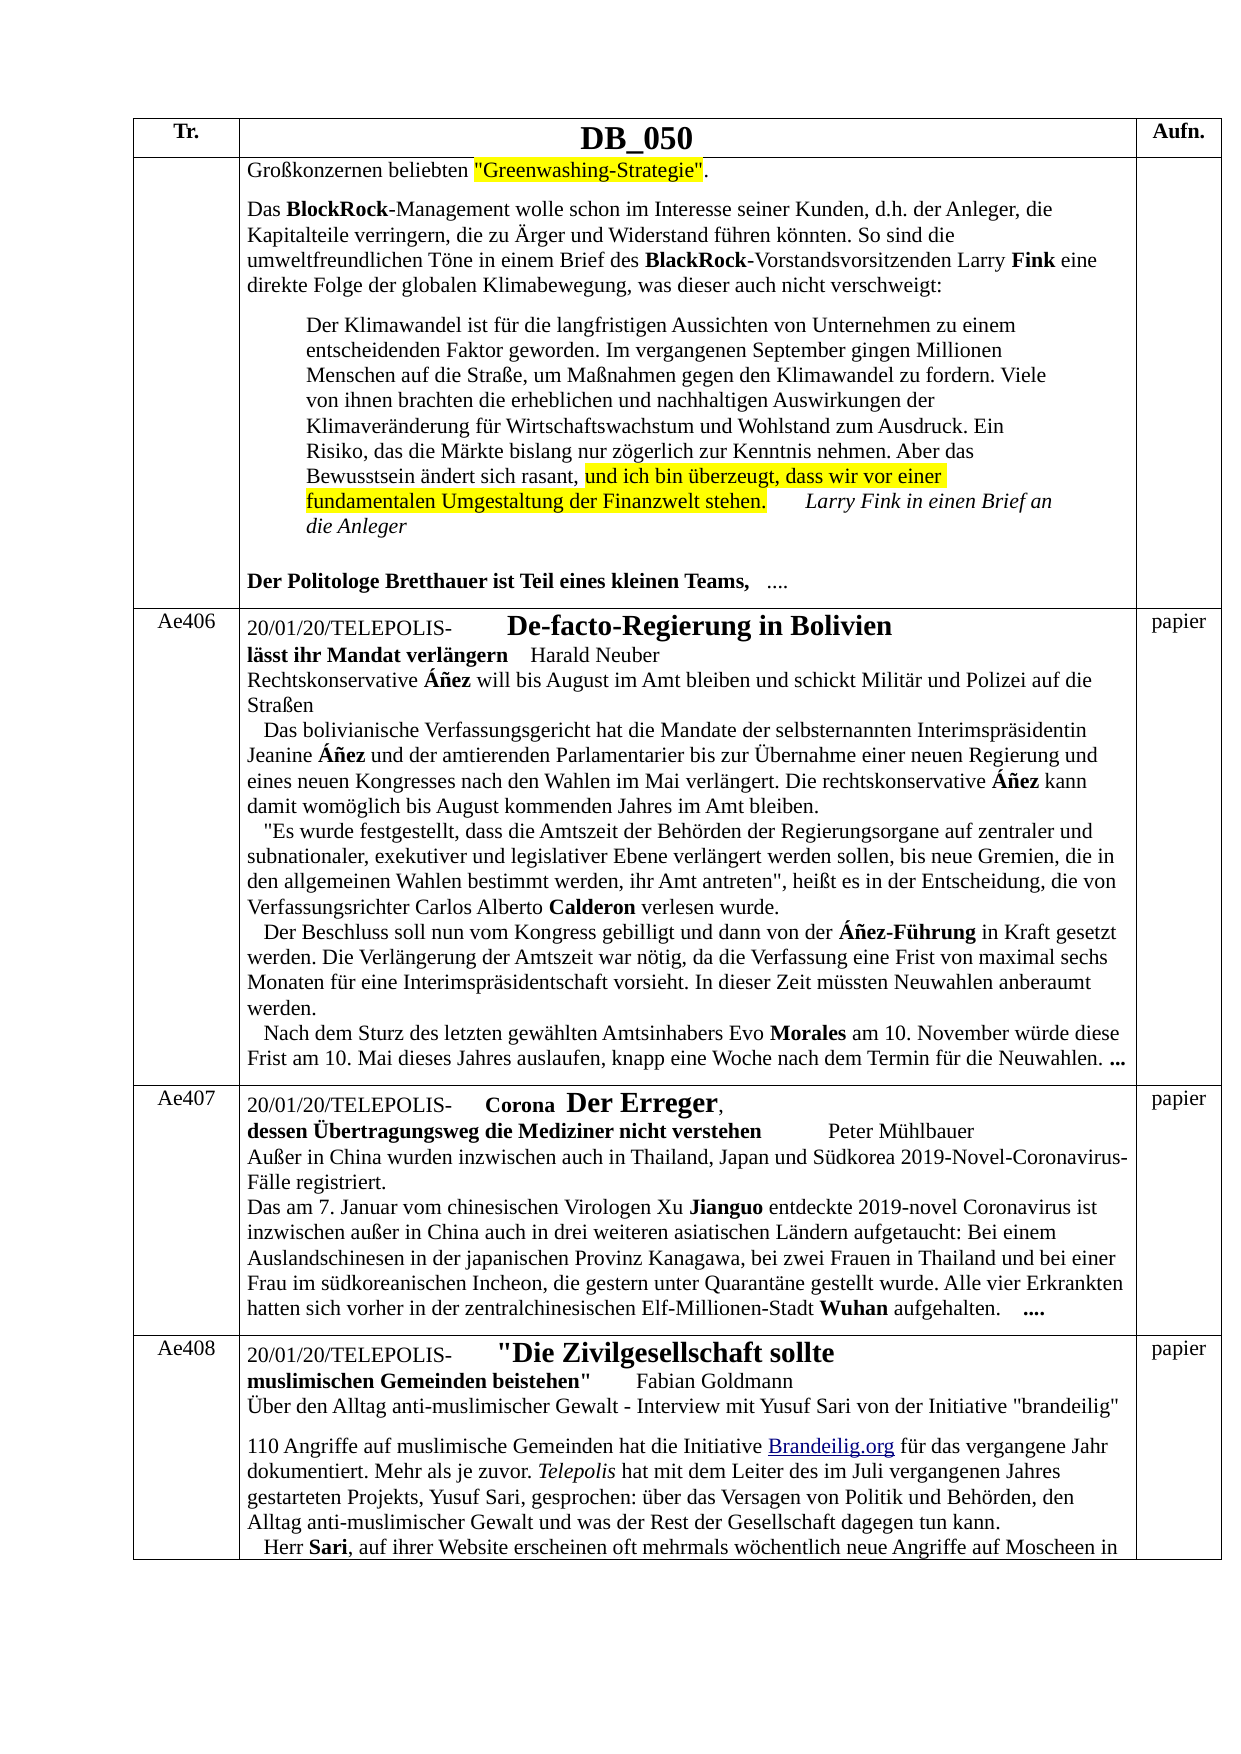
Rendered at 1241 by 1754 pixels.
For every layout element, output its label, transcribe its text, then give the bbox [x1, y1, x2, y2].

table_cell 20/01/20/TELEPOLIS- "Die Zivilgesellschaft sollte muslimischen Gemeinden beistehen" Fabian Goldmann Über den Alltag anti-muslimischer Gewalt - Interview mit Yusuf Sari von der Initiative "brandeilig" 110 Angriffe auf muslimische Gemeinden hat die Initiative Brandeilig.org für das vergangene Jahr dokumentiert. Mehr als je zuvor. Telepolis hat mit dem Leiter des im Juli vergangenen Jahres gestarteten Projekts, Yusuf Sari, gesprochen: über das Versagen von Politik und Behörden, den Alltag anti-muslimischer Gewalt und was der Rest der Gesellschaft dagegen tun kann. Herr Sari, auf ihrer Website erscheinen oft mehrmals wöchentlich neue Angriffe auf Moscheen in [240, 1336, 1136, 1559]
table_header Aufn. [1137, 119, 1221, 157]
table_cell [1137, 158, 1221, 608]
table_cell papier [1137, 609, 1221, 1085]
table_cell [134, 158, 239, 608]
table_cell Ae407 [134, 1086, 239, 1335]
table_cell Ae406 [134, 609, 239, 1085]
table_header DB_050 [240, 119, 1136, 157]
table_cell papier [1137, 1336, 1221, 1559]
table_cell 20/01/20/TELEPOLIS- Corona Der Erreger, dessen Übertragungsweg die Mediziner nicht verstehen Peter Mühlbauer Außer in China wurden inzwischen auch in Thailand, Japan und Südkorea 2019-Novel-Coronavirus-Fälle registriert. Das am 7. Januar vom chinesischen Virologen Xu Jianguo entdeckte 2019-novel Coronavirus ist inzwischen außer in China auch in drei weiteren asiatischen Ländern aufgetaucht: Bei einem Auslandschinesen in der japanischen Provinz Kanagawa, bei zwei Frauen in Thailand und bei einer Frau im südkoreanischen Incheon, die gestern unter Quarantäne gestellt wurde. Alle vier Erkrankten hatten sich vorher in der zentralchinesischen Elf-Millionen-Stadt Wuhan aufgehalten. .... [240, 1086, 1136, 1335]
table_cell 20/01/20/TELEPOLIS- De-facto-Regierung in Bolivien lässt ihr Mandat verlängern Harald Neuber Rechtskonservative Áñez will bis August im Amt bleiben und schickt Militär und Polizei auf die Straßen Das bolivianische Verfassungsgericht hat die Mandate der selbsternannten Interimspräsidentin Jeanine Áñez und der amtierenden Parlamentarier bis zur Übernahme einer neuen Regierung und eines neuen Kongresses nach den Wahlen im Mai verlängert. Die rechtskonservative Áñez kann damit womöglich bis August kommenden Jahres im Amt bleiben. "Es wurde festgestellt, dass die Amtszeit der Behörden der Regierungsorgane auf zentraler und subnationaler, exekutiver und legislativer Ebene verlängert werden sollen, bis neue Gremien, die in den allgemeinen Wahlen bestimmt werden, ihr Amt antreten", heißt es in der Entscheidung, die von Verfassungsrichter Carlos Alberto Calderon verlesen wurde. Der Beschluss soll nun vom Kongress gebilligt und dann von der Áñez-Führung in Kraft gesetzt werden. Die Verlängerung der Amtszeit war nötig, da die Verfassung eine Frist von maximal sechs Monaten für eine Interimspräsidentschaft vorsieht. In dieser Zeit müssten Neuwahlen anberaumt werden. Nach dem Sturz des letzten gewählten Amtsinhabers Evo Morales am 10. November würde diese Frist am 10. Mai dieses Jahres auslaufen, knapp eine Woche nach dem Termin für die Neuwahlen. ... [240, 609, 1136, 1085]
table_header ­Tr. [134, 119, 239, 157]
table_cell Ae408 [134, 1336, 239, 1559]
table_cell papier [1137, 1086, 1221, 1335]
table_cell Großkonzernen beliebten "Greenwashing-Strategie". Das BlockRock-Management wolle schon im Interesse seiner Kunden, d.h. der Anleger, die Kapitalteile verringern, die zu Ärger und Widerstand führen könnten. So sind die umweltfreundlichen Töne in einem Brief des BlackRock-Vorstandsvorsitzenden Larry Fink eine direkte Folge der globalen Klimabewegung, was dieser auch nicht verschweigt: Der Klimawandel ist für die langfristigen Aussichten von Unternehmen zu einem entscheidenden Faktor geworden. Im vergangenen September gingen Millionen Menschen auf die Straße, um Maßnahmen gegen den Klimawandel zu fordern. Viele von ihnen brachten die erheblichen und nachhaltigen Auswirkungen der Klimaveränderung für Wirtschaftswachstum und Wohlstand zum Ausdruck. Ein Risiko, das die Märkte bislang nur zögerlich zur Kenntnis nehmen. Aber das Bewusstsein ändert sich rasant, und ich bin überzeugt, dass wir vor einer fundamentalen Umgestaltung der Finanzwelt stehen. Larry Fink in einen Brief an die Anleger Der Politologe Bretthauer ist Teil eines kleinen Teams, .... [240, 158, 1136, 608]
